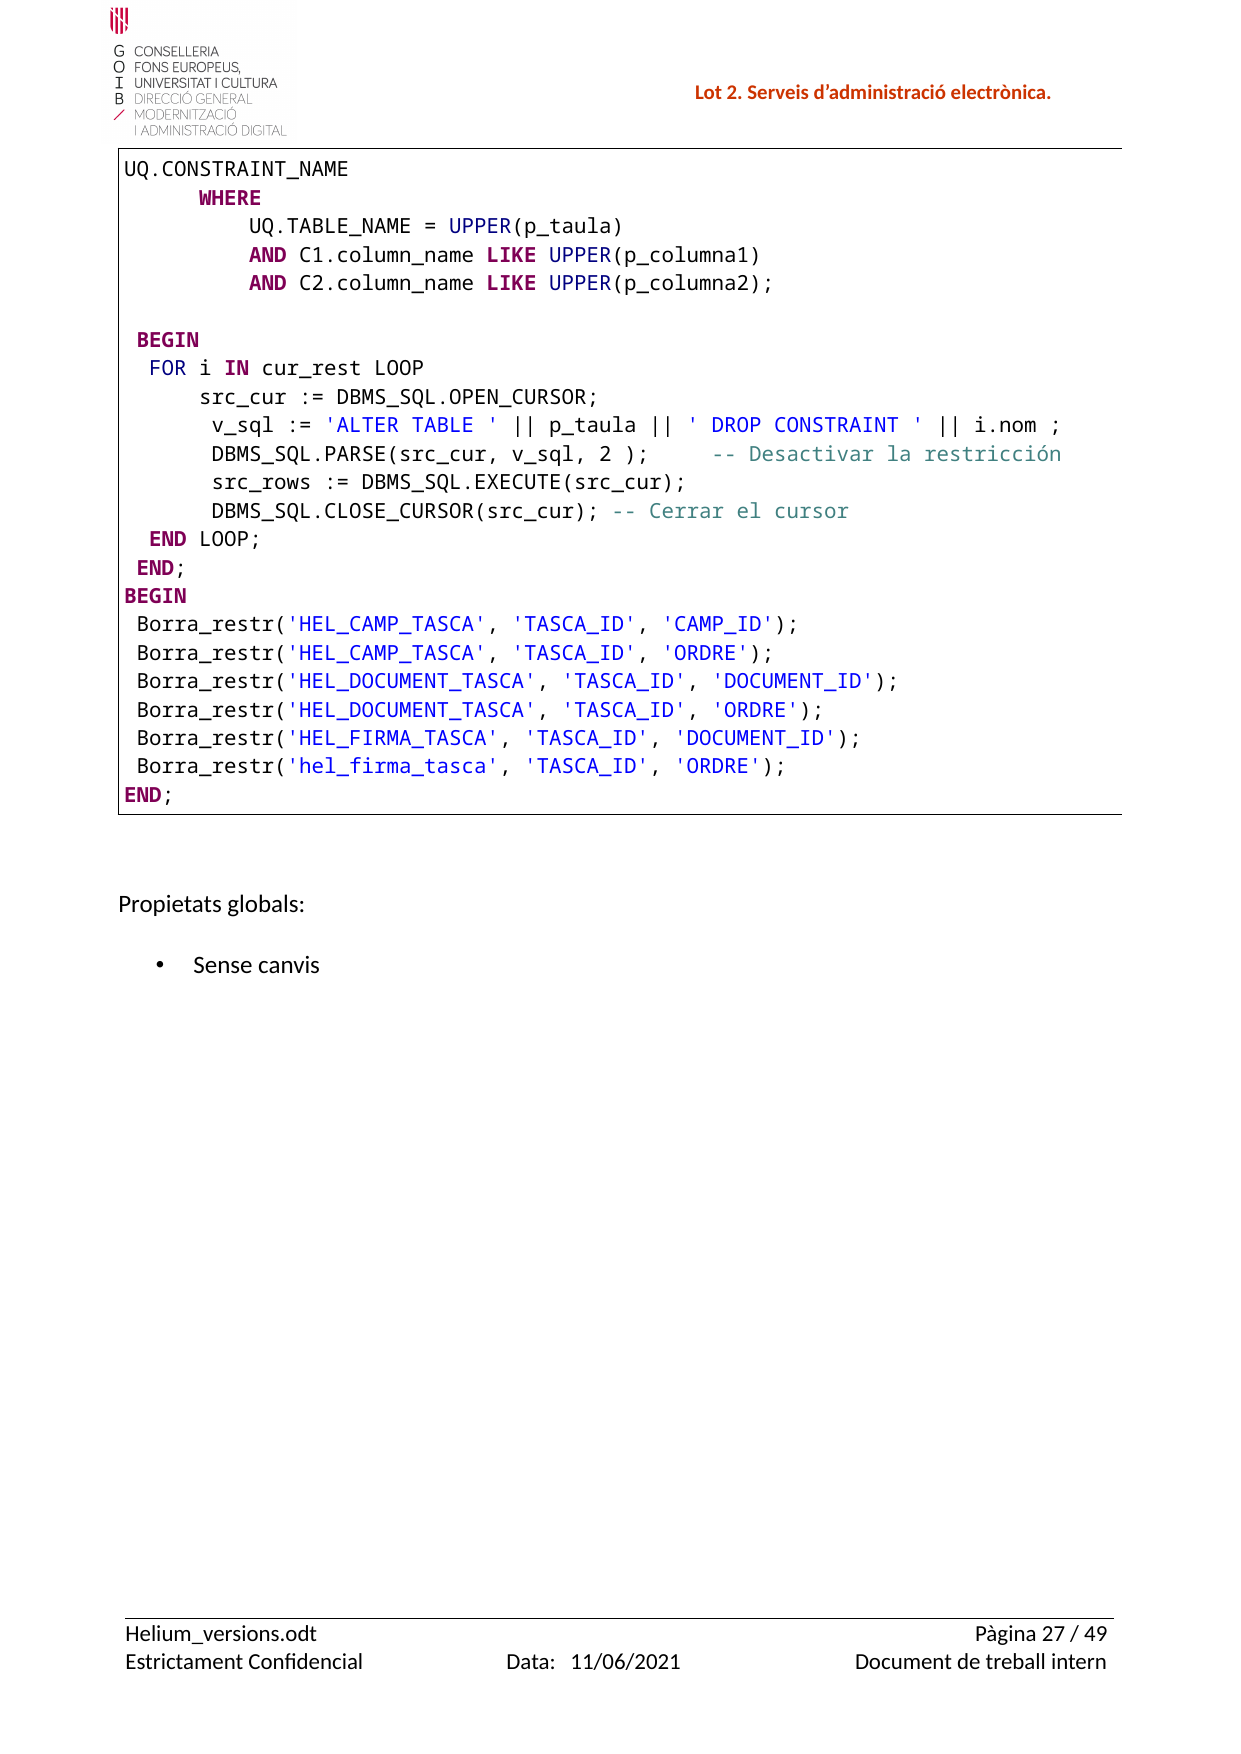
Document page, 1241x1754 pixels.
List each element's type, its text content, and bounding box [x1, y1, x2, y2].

picture [100, 0, 297, 144]
text Propietats globals: [118, 888, 1122, 919]
table_header UQ.CONSTRAINT_NAME WHERE UQ.TABLE_NAME = UPPER(p_taula) AND C1.column_name LIKE UPPER(p_columna1) AND C2.column_name LIKE UPPER(p_columna2); BEGIN FOR i IN cur_rest LOOP src_cur := DBMS_SQL.OPEN_CURSOR; v_sql := 'ALTER TABLE ' || p_taula || ' DROP CONSTRAINT ' || i.nom ; DBMS_SQL.PARSE(src_cur, v_sql, 2 ); -- Desactivar la restricción src_rows := DBMS_SQL.EXECUTE(src_cur); DBMS_SQL.CLOSE_CURSOR(src_cur); -- Cerrar el cursor END LOOP; END; BEGIN Borra_restr('HEL_CAMP_TASCA', 'TASCA_ID', 'CAMP_ID'); Borra_restr('HEL_CAMP_TASCA', 'TASCA_ID', 'ORDRE'); Borra_restr('HEL_DOCUMENT_TASCA', 'TASCA_ID', 'DOCUMENT_ID'); Borra_restr('HEL_DOCUMENT_TASCA', 'TASCA_ID', 'ORDRE'); Borra_restr('HEL_FIRMA_TASCA', 'TASCA_ID', 'DOCUMENT_ID'); Borra_restr('hel_firma_tasca', 'TASCA_ID', 'ORDRE'); END; [119, 149, 1122, 814]
list Sense canvis [156, 949, 1122, 980]
